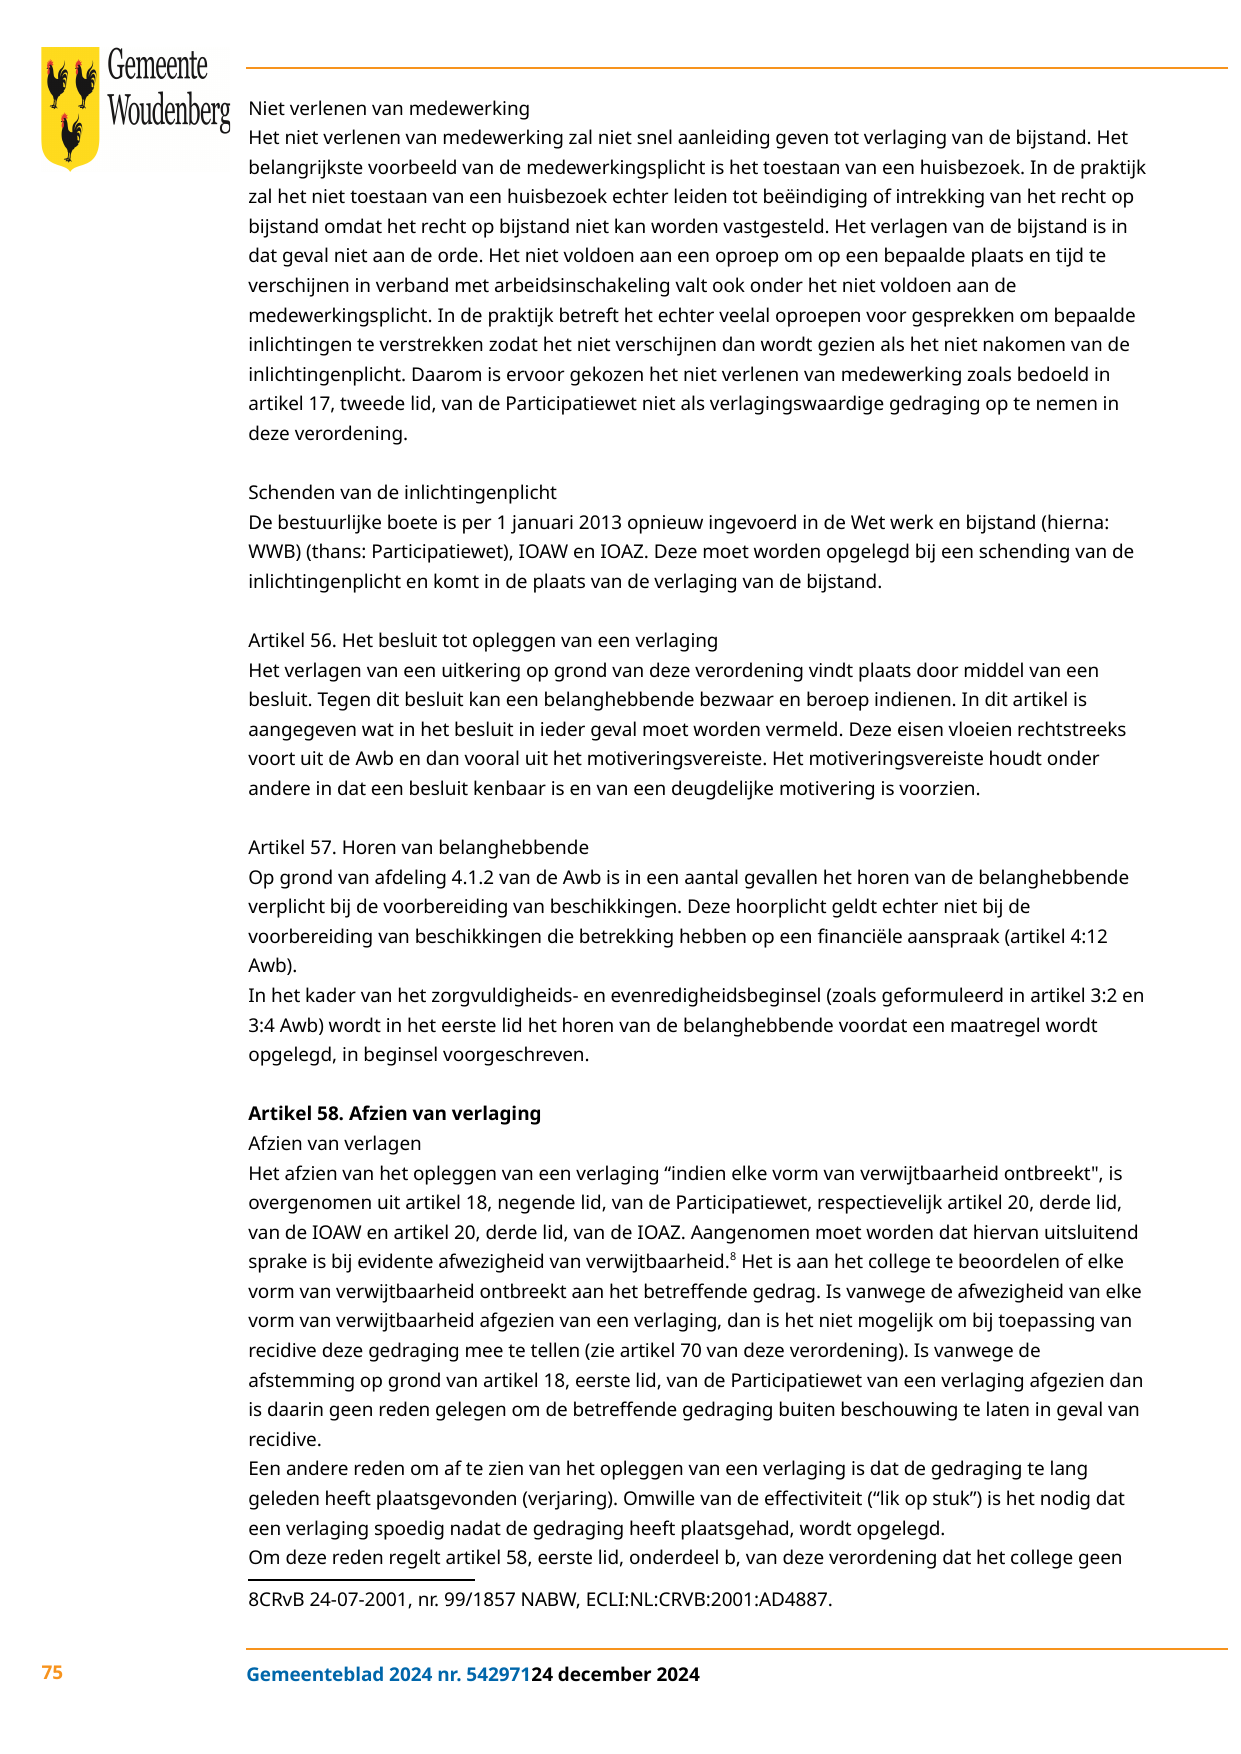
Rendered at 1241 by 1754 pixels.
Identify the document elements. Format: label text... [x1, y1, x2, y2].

text Een andere reden om af te zien van het opleggen van een verlaging is dat de gedraging te lang geleden heeft plaatsgevonden (verjaring). Omwille van de effectiviteit (“lik op stuk”) is het nodig dat een verlaging spoedig nadat de gedraging heeft plaatsgehad, wordt opgelegd. [248, 1456, 1152, 1541]
text In het kader van het zorgvuldigheids- en evenredigheidsbeginsel (zoals geformuleerd in artikel 3:2 en 3:4 Awb) wordt in het eerste lid het horen van de belanghebbende voordat een maatregel wordt opgelegd, in beginsel voorgeschreven. [248, 982, 1152, 1067]
text Artikel 57. Horen van belanghebbende [248, 834, 1152, 860]
text Niet verlenen van medewerking [248, 95, 1152, 121]
text CRvB 24-07-2001, nr. 99/1857 NABW, ECLI:NL:CRVB:2001:AD4887. [248, 1586, 1152, 1612]
text Artikel 56. Het besluit tot opleggen van een verlaging [248, 627, 1152, 653]
text Schenden van de inlichtingenplicht [248, 479, 1152, 505]
picture [41, 47, 231, 172]
text Het verlagen van een uitkering op grond van deze verordening vindt plaats door middel van een besluit. Tegen dit besluit kan een belanghebbende bezwaar en beroep indienen. In dit artikel is aangegeven wat in het besluit in ieder geval moet worden vermeld. Deze eisen vloeien rechtstreeks voort uit de Awb en dan vooral uit het motiveringsvereiste. Het motiveringsvereiste houdt onder andere in dat een besluit kenbaar is en van een deugdelijke motivering is voorzien. [248, 657, 1152, 801]
text Het afzien van het opleggen van een verlaging “indien elke vorm van verwijtbaarheid ontbreekt", is overgenomen uit artikel 18, negende lid, van de Participatiewet, respectievelijk artikel 20, derde lid, van de IOAW en artikel 20, derde lid, van de IOAZ. Aangenomen moet worden dat hiervan uitsluitend sprake is bij evidente afwezigheid van verwijtbaarheid. Het is aan het college te beoordelen of elke vorm van verwijtbaarheid ontbreekt aan het betreffende gedrag. Is vanwege de afwezigheid van elke vorm van verwijtbaarheid afgezien van een verlaging, dan is het niet mogelijk om bij toepassing van recidive deze gedraging mee te tellen (zie artikel 70 van deze verordening). Is vanwege de afstemming op grond van artikel 18, eerste lid, van de Participatiewet van een verlaging afgezien dan is daarin geen reden gelegen om de betreffende gedraging buiten beschouwing te laten in geval van recidive. [248, 1160, 1152, 1452]
text Om deze reden regelt artikel 58, eerste lid, onderdeel b, van deze verordening dat het college geen [248, 1544, 1152, 1570]
text De bestuurlijke boete is per 1 januari 2013 opnieuw ingevoerd in de Wet werk en bijstand (hierna: WWB) (thans: Participatiewet), IOAW en IOAZ. Deze moet worden opgelegd bij een schending van de inlichtingenplicht en komt in de plaats van de verlaging van de bijstand. [248, 509, 1152, 594]
text Het niet verlenen van medewerking zal niet snel aanleiding geven tot verlaging van de bijstand. Het belangrijkste voorbeeld van de medewerkingsplicht is het toestaan van een huisbezoek. In de praktijk zal het niet toestaan van een huisbezoek echter leiden tot beëindiging of intrekking van het recht op bijstand omdat het recht op bijstand niet kan worden vastgesteld. Het verlagen van de bijstand is in dat geval niet aan de orde. Het niet voldoen aan een oproep om op een bepaalde plaats en tijd te verschijnen in verband met arbeidsinschakeling valt ook onder het niet voldoen aan de medewerkingsplicht. In de praktijk betreft het echter veelal oproepen voor gesprekken om bepaalde inlichtingen te verstrekken zodat het niet verschijnen dan wordt gezien als het niet nakomen van de inlichtingenplicht. Daarom is ervoor gekozen het niet verlenen van medewerking zoals bedoeld in artikel 17, tweede lid, van de Participatiewet niet als verlagingswaardige gedraging op te nemen in deze verordening. [248, 124, 1152, 446]
text Artikel 58. Afzien van verlaging [248, 1101, 1152, 1126]
text Op grond van afdeling 4.1.2 van de Awb is in een aantal gevallen het horen van de belanghebbende verplicht bij de voorbereiding van beschikkingen. Deze hoorplicht geldt echter niet bij de voorbereiding van beschikkingen die betrekking hebben op een financiële aanspraak (artikel 4:12 Awb). [248, 864, 1152, 978]
text Afzien van verlagen [248, 1130, 1152, 1156]
